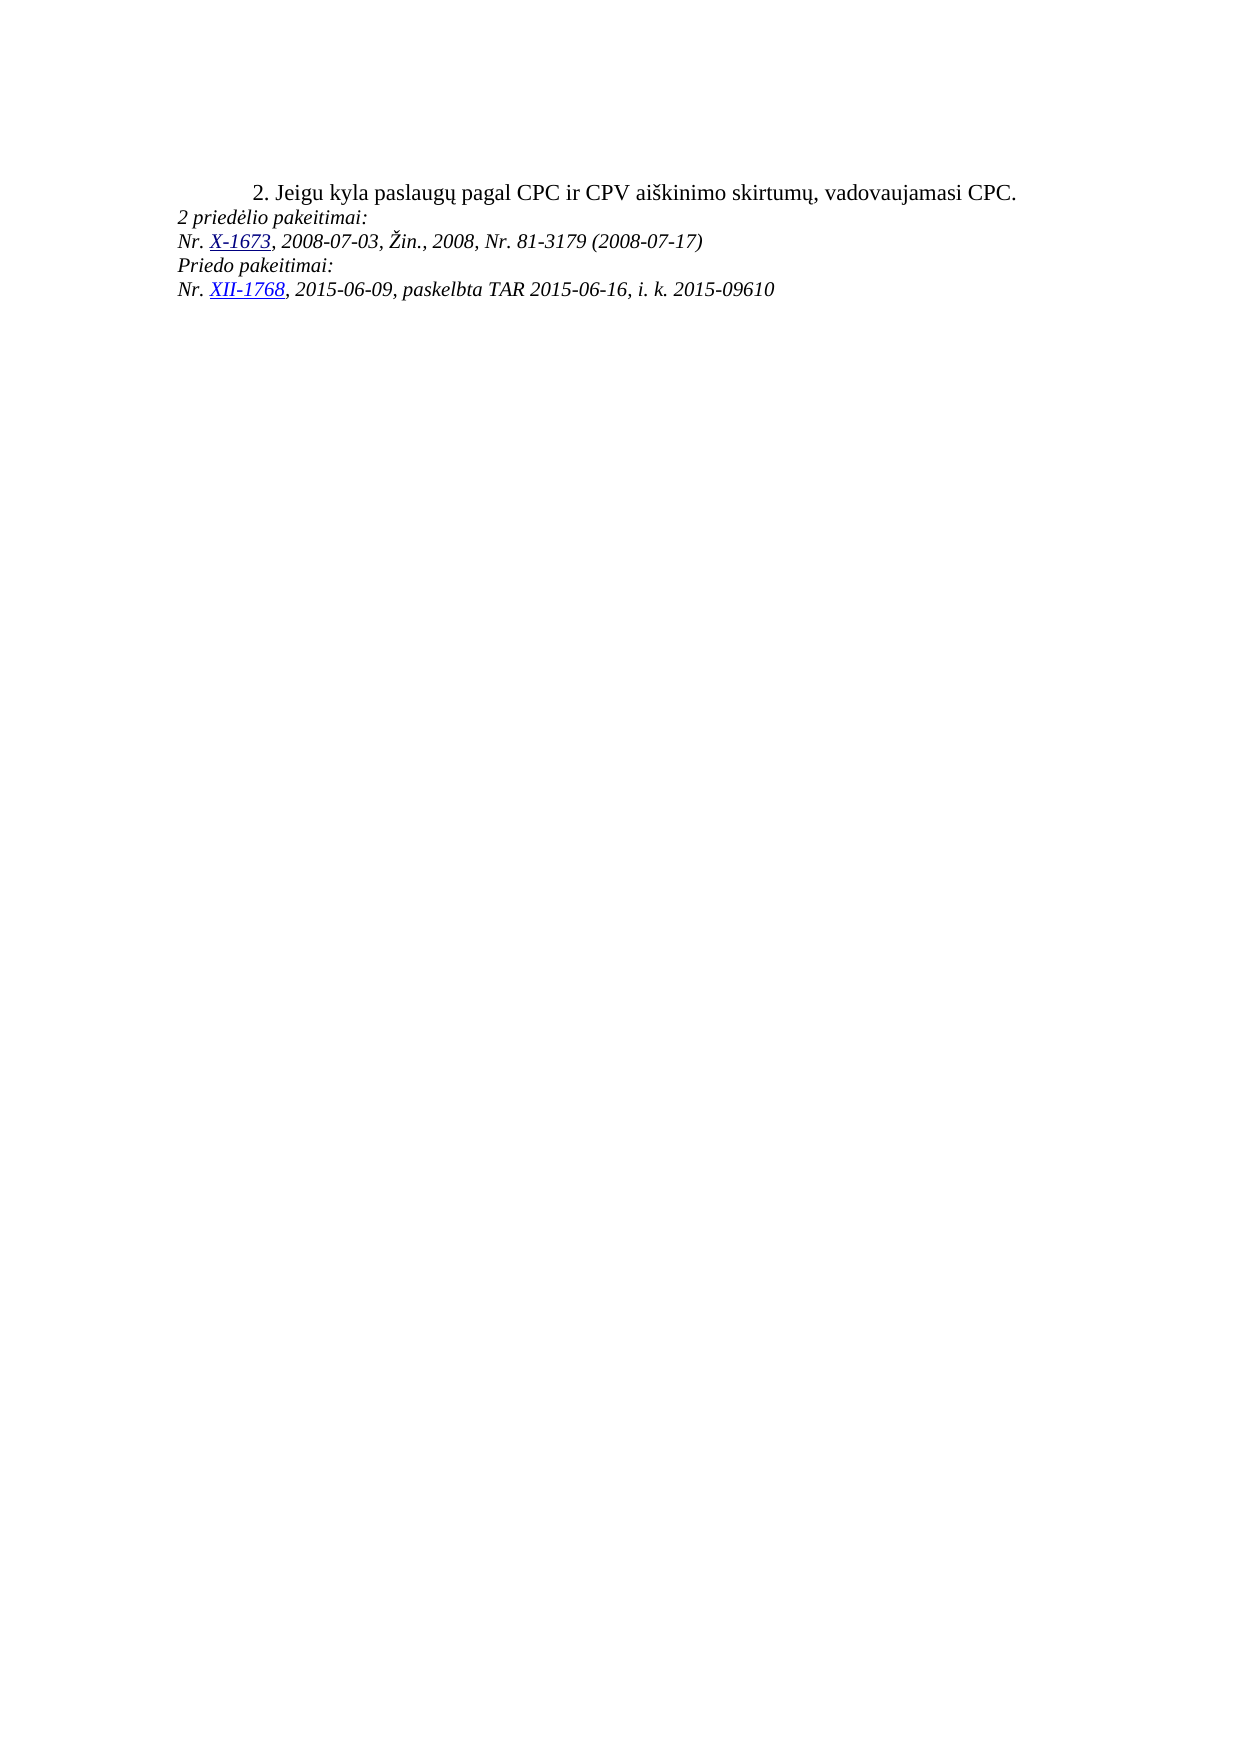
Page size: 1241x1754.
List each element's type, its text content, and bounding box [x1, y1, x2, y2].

text 2. Jeigu kyla paslaugų pagal CPC ir CPV aiškinimo skirtumų, vadovaujamasi CPC. [177, 179, 1053, 205]
text Nr. X-1673, 2008-07-03, Žin., 2008, Nr. 81-3179 (2008-07-17) [177, 229, 1053, 253]
text 2 priedėlio pakeitimai: [177, 205, 1053, 229]
text Nr. XII-1768, 2015-06-09, paskelbta TAR 2015-06-16, i. k. 2015-09610 [177, 277, 1053, 301]
text Priedo pakeitimai: [177, 253, 1053, 277]
